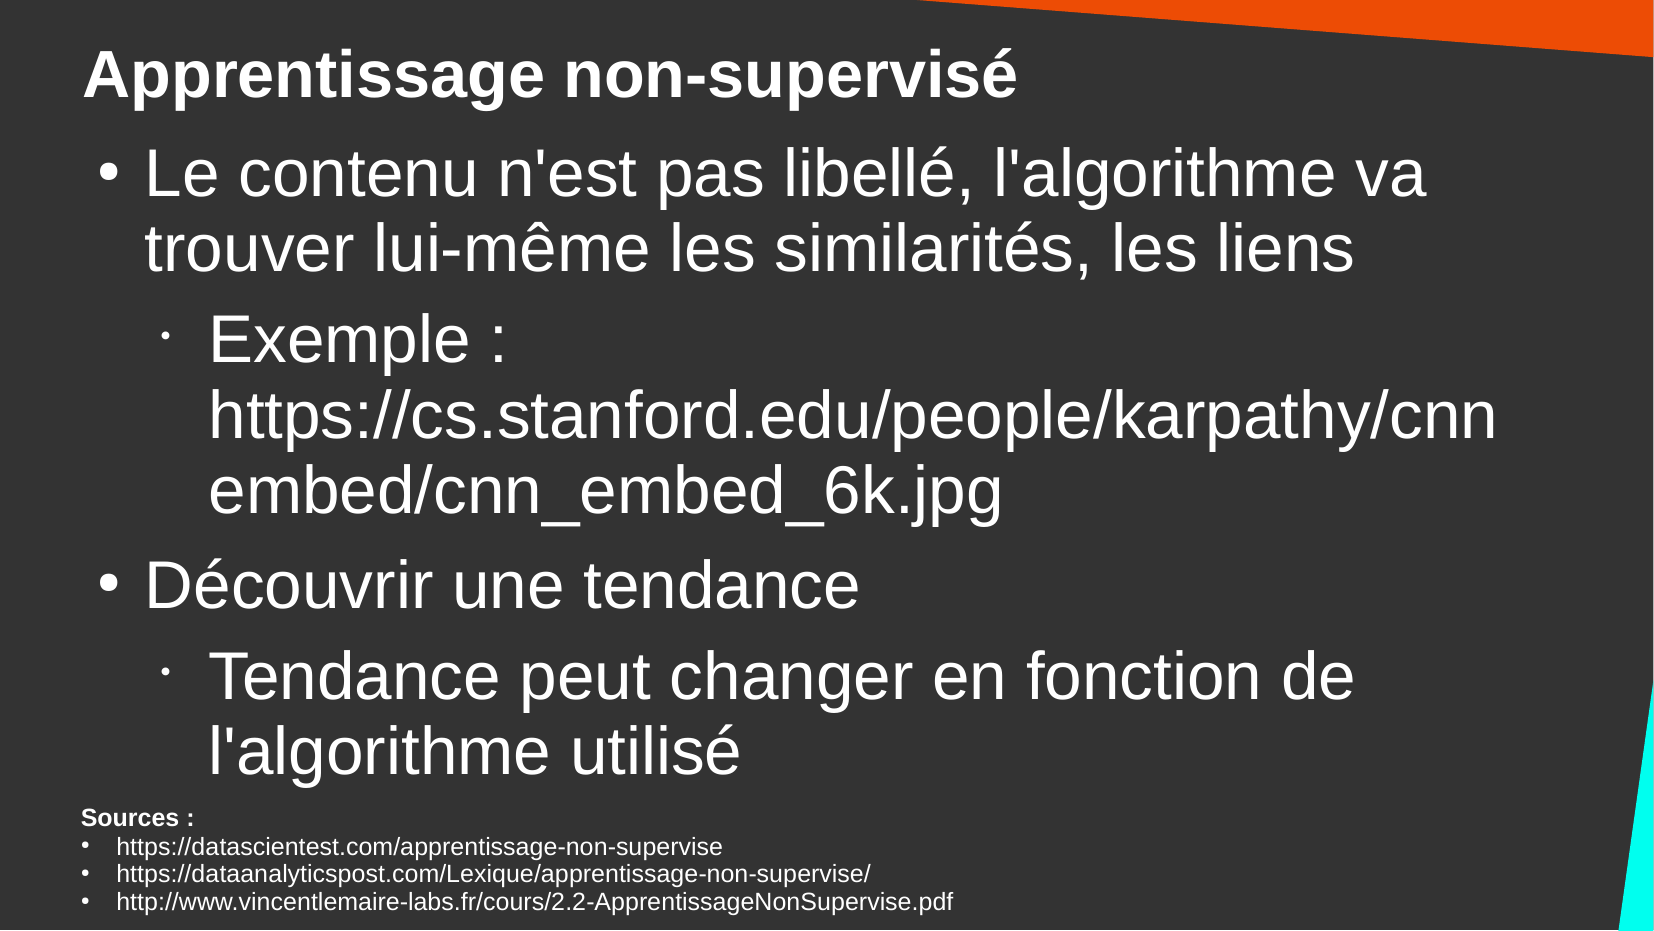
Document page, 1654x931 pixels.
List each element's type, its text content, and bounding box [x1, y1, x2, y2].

title Apprentissage non-supervisé [82, 37, 1571, 115]
text_box Sources : https://datascientest.com/apprentissage-non-supervise https://dataanalyticspost.com/Lexique/apprentissage-non-supervise/ http://www.vincentlemaire-labs.fr/cours/2.2-ApprentissageNonSupervise.pdf [66, 796, 1483, 924]
list Le contenu n'est pas libellé, l'algorithme va trouver lui-même les similarités, les liens Exemple : https://cs.stanford.edu/people/karpathy/cnnembed/cnn_embed_6k.jpg Découvrir une tendance Tendance peut changer en fonction de l'algorithme utilisé [80, 135, 1501, 804]
text_box [916, 0, 1654, 58]
text_box [1618, 675, 1654, 931]
